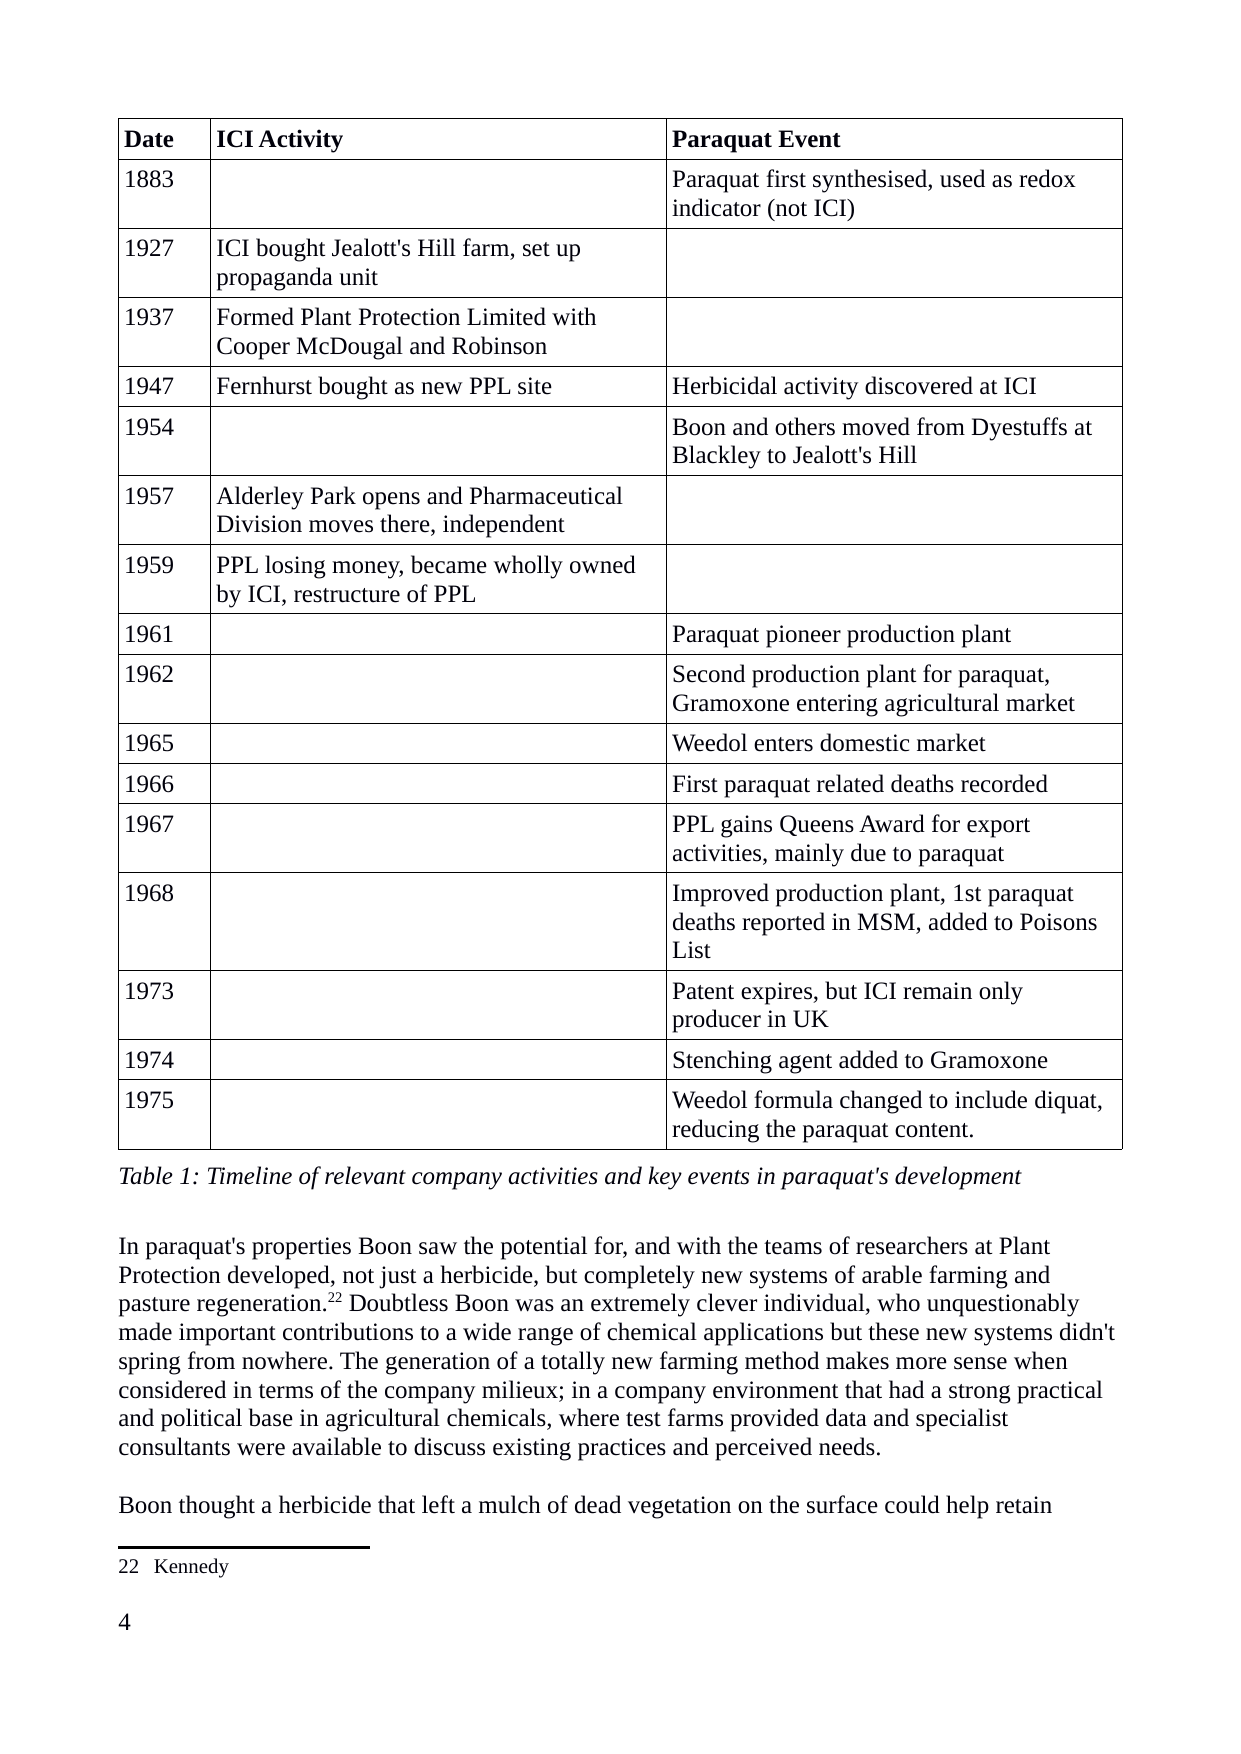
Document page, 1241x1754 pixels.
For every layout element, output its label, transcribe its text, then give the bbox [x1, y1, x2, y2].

table_cell ICI bought Jealott's Hill farm, set up propaganda unit [211, 229, 666, 297]
table_cell [211, 1040, 666, 1079]
table_cell 1927 [119, 229, 210, 297]
text Boon thought a herbicide that left a mulch of dead vegetation on the surface could help retain [118, 1490, 1122, 1518]
table_cell Paraquat pioneer production plant [667, 614, 1122, 653]
table_cell [211, 971, 666, 1039]
text In paraquat's properties Boon saw the potential for, and with the teams of researchers at Plant Protection developed, not just a herbicide, but completely new systems of arable farming and pasture regeneration. Doubtless Boon was an extremely clever individual, who unquestionably made important contributions to a wide range of chemical applications but these new systems didn't spring from nowhere. The generation of a totally new farming method makes more sense when considered in terms of the company milieux; in a company environment that had a strong practical and political base in agricultural chemicals, where test farms provided data and specialist consultants were available to discuss existing practices and perceived needs. [118, 1231, 1122, 1461]
table_cell Improved production plant, 1st paraquat deaths reported in MSM, added to Poisons List [667, 873, 1122, 970]
table_cell 1947 [119, 367, 210, 406]
table_cell Paraquat first synthesised, used as redox indicator (not ICI) [667, 160, 1122, 227]
table_cell 1967 [119, 804, 210, 872]
table_cell [667, 476, 1122, 544]
table_cell 1973 [119, 971, 210, 1039]
table_cell [667, 298, 1122, 366]
table_cell [211, 1080, 666, 1148]
table_cell [211, 764, 666, 803]
table_cell Stenching agent added to Gramoxone [667, 1040, 1122, 1079]
table_cell Second production plant for paraquat, Gramoxone entering agricultural market [667, 655, 1122, 722]
table_cell 1974 [119, 1040, 210, 1079]
table_cell 1975 [119, 1080, 210, 1148]
table_header ICI Activity [211, 119, 666, 158]
table_cell 1883 [119, 160, 210, 227]
table_cell Fernhurst bought as new PPL site [211, 367, 666, 406]
table_cell 1968 [119, 873, 210, 970]
table_cell [667, 229, 1122, 297]
table_cell Boon and others moved from Dyestuffs at Blackley to Jealott's Hill [667, 407, 1122, 475]
table_cell Herbicidal activity discovered at ICI [667, 367, 1122, 406]
table_cell PPL losing money, became wholly owned by ICI, restructure of PPL [211, 545, 666, 613]
table_cell [211, 160, 666, 227]
table_cell [211, 655, 666, 722]
table_header Date [119, 119, 210, 158]
table_cell [211, 407, 666, 475]
table_cell Weedol enters domestic market [667, 724, 1122, 763]
table_cell 1954 [119, 407, 210, 475]
table_cell [211, 724, 666, 763]
text Table 1: Timeline of relevant company activities and key events in paraquat's development [118, 1161, 1122, 1190]
table_cell Patent expires, but ICI remain only producer in UK [667, 971, 1122, 1039]
table_cell Alderley Park opens and Pharmaceutical Division moves there, independent [211, 476, 666, 544]
table_cell [667, 545, 1122, 613]
table_cell Weedol formula changed to include diquat, reducing the paraquat content. [667, 1080, 1122, 1148]
table_cell [211, 873, 666, 970]
table_cell First paraquat related deaths recorded [667, 764, 1122, 803]
text Kennedy [118, 1553, 1122, 1578]
table_cell 1937 [119, 298, 210, 366]
table_cell 1957 [119, 476, 210, 544]
table_cell PPL gains Queens Award for export activities, mainly due to paraquat [667, 804, 1122, 872]
table_cell [211, 804, 666, 872]
table_cell 1959 [119, 545, 210, 613]
table_cell 1962 [119, 655, 210, 722]
table_cell 1961 [119, 614, 210, 653]
table_cell 1965 [119, 724, 210, 763]
table_cell Formed Plant Protection Limited with Cooper McDougal and Robinson [211, 298, 666, 366]
table_cell [211, 614, 666, 653]
table_cell 1966 [119, 764, 210, 803]
table_header Paraquat Event [667, 119, 1122, 158]
